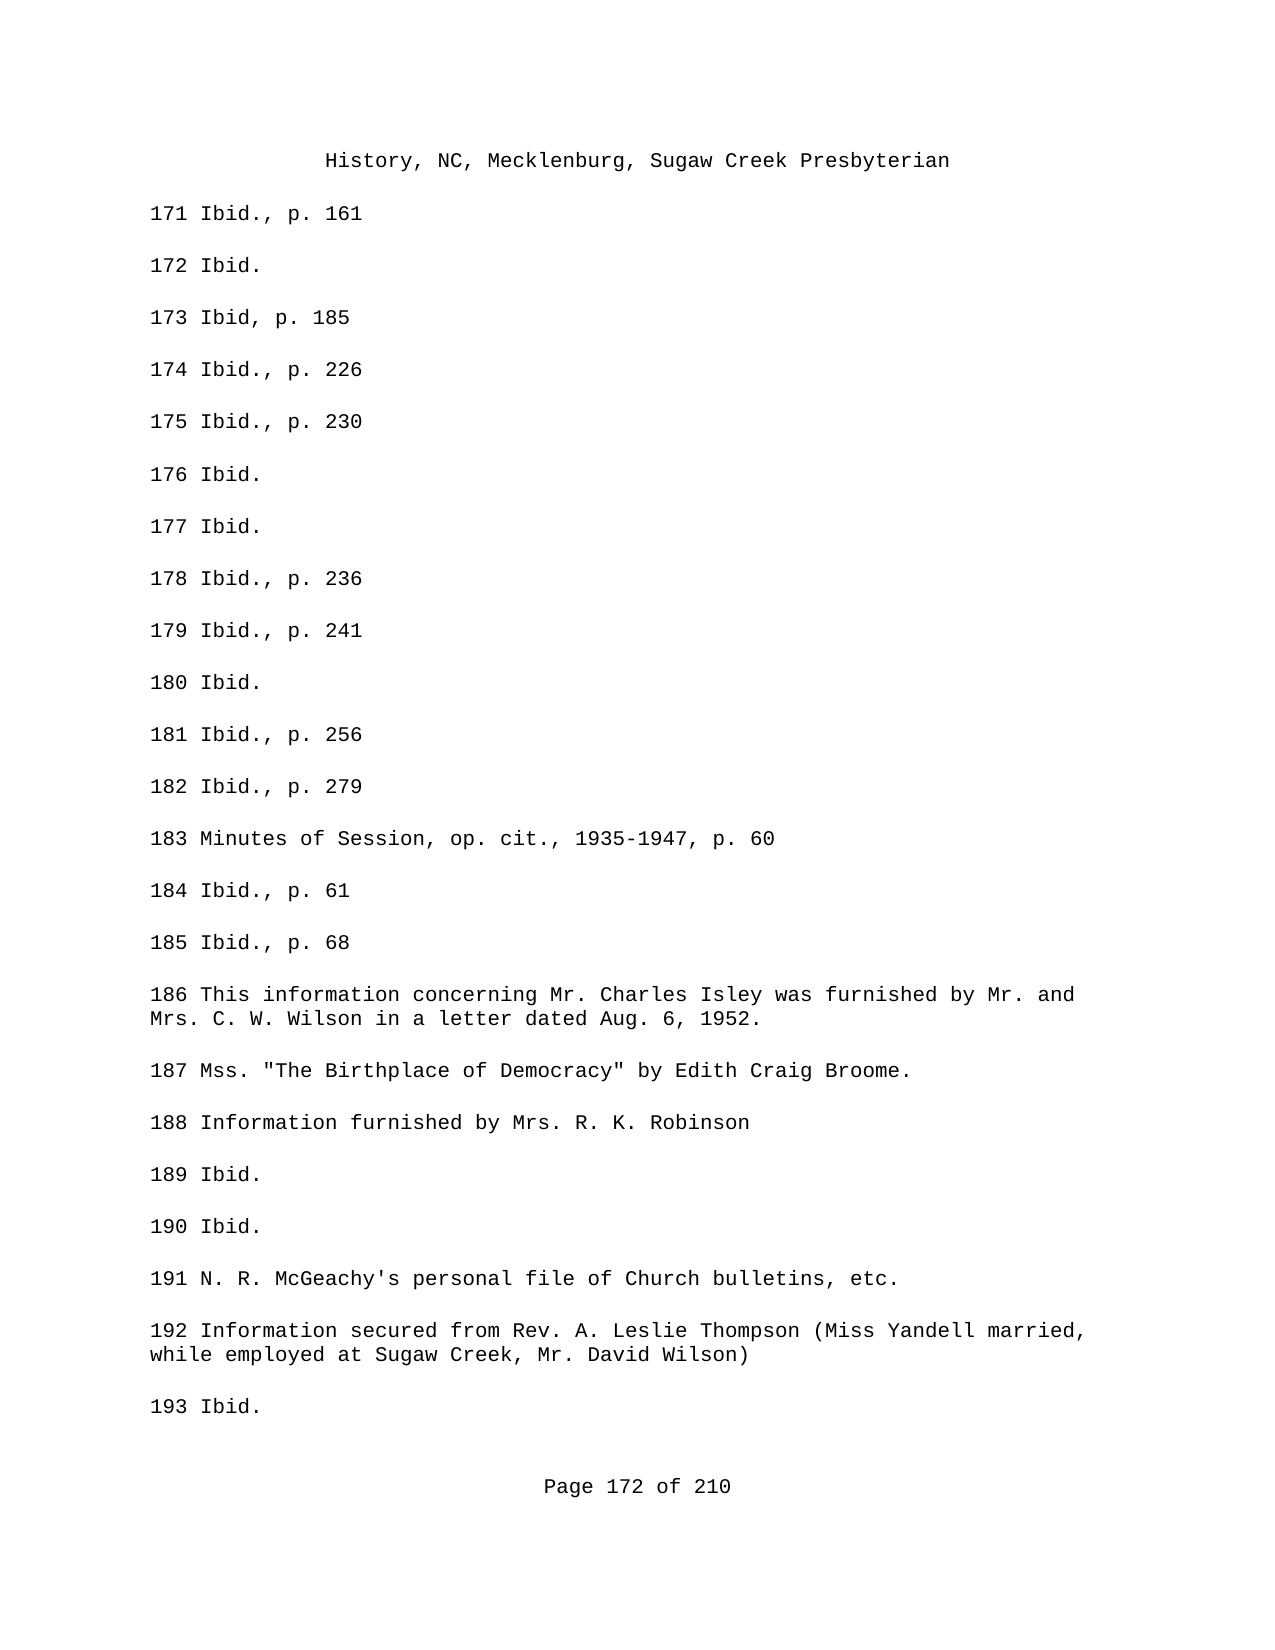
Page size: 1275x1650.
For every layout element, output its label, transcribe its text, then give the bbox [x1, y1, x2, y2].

text 172 Ibid. [150, 255, 1125, 279]
text 182 Ibid., p. 279 [150, 776, 1125, 800]
text 179 Ibid., p. 241 [150, 620, 1125, 643]
text 191 N. R. McGeachy's personal file of Church bulletins, etc. [150, 1268, 1125, 1292]
text 190 Ibid. [150, 1216, 1125, 1240]
text 193 Ibid. [150, 1396, 1125, 1420]
text 177 Ibid. [150, 516, 1125, 539]
text 171 Ibid., p. 161 [150, 203, 1125, 227]
text 192 Information secured from Rev. A. Leslie Thompson (Miss Yandell married, while employed at Sugaw Creek, Mr. David Wilson) [150, 1321, 1125, 1368]
text 185 Ibid., p. 68 [150, 932, 1125, 956]
text 180 Ibid. [150, 672, 1125, 696]
text 186 This information concerning Mr. Charles Isley was furnished by Mr. and Mrs. C. W. Wilson in a letter dated Aug. 6, 1952. [150, 984, 1125, 1032]
text 189 Ibid. [150, 1164, 1125, 1188]
text 188 Information furnished by Mrs. R. K. Robinson [150, 1112, 1125, 1136]
text 174 Ibid., p. 226 [150, 359, 1125, 383]
text 175 Ibid., p. 230 [150, 411, 1125, 435]
text 176 Ibid. [150, 463, 1125, 487]
text 178 Ibid., p. 236 [150, 568, 1125, 591]
text 181 Ibid., p. 256 [150, 724, 1125, 748]
text 187 Mss. "The Birthplace of Democracy" by Edith Craig Broome. [150, 1060, 1125, 1084]
text 184 Ibid., p. 61 [150, 880, 1125, 904]
text 173 Ibid, p. 185 [150, 307, 1125, 331]
text 183 Minutes of Session, op. cit., 1935-1947, p. 60 [150, 828, 1125, 852]
